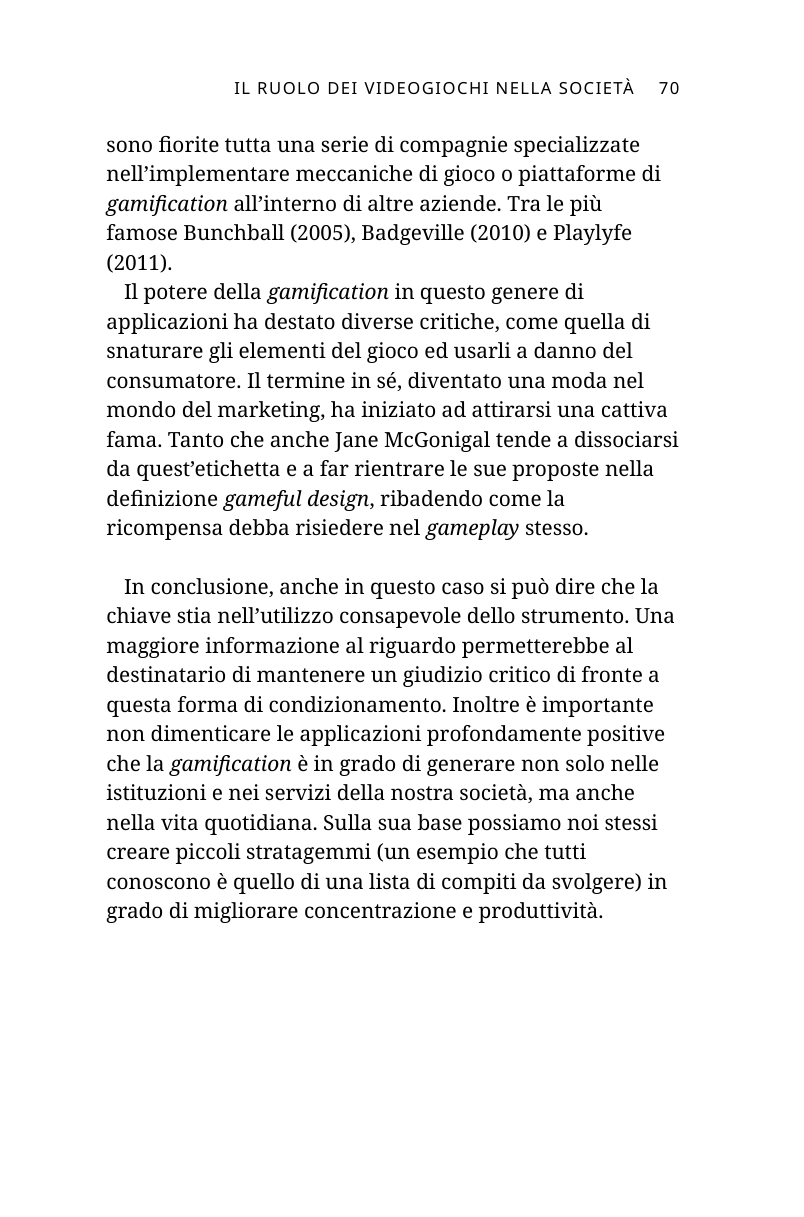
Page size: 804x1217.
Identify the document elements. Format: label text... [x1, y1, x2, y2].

text Il potere della gamification in questo genere di applicazioni ha destato diverse critiche, come quella di snaturare gli elementi del gioco ed usarli a danno del consumatore. Il termine in sé, diventato una moda nel mondo del marketing, ha iniziato ad attirarsi una cattiva fama. Tanto che anche Jane McGonigal tende a dissociarsi da quest’etichetta e a far rientrare le sue proposte nella definizione gameful design, ribadendo come la ricompensa debba risiedere nel gameplay stesso. [106, 276, 679, 542]
text In conclusione, anche in questo caso si può dire che la chiave stia nell’utilizzo consapevole dello strumento. Una maggiore informazione al riguardo permetterebbe al destinatario di mantenere un giudizio critico di fronte a questa forma di condizionamento. Inoltre è importante non dimenticare le applicazioni profondamente positive che la gamification è in grado di generare non solo nelle istituzioni e nei servizi della nostra società, ma anche nella vita quotidiana. Sulla sua base possiamo noi stessi creare piccoli stratagemmi (un esempio che tutti conoscono è quello di una lista di compiti da svolgere) in grado di migliorare concentrazione e produttività. [106, 571, 679, 925]
text sono fiorite tutta una serie di compagnie specializzate nell’implementare meccaniche di gioco o piattaforme di gamification all’interno di altre aziende. Tra le più famose Bunchball (2005), Badgeville (2010) e Playlyfe (2011). [106, 129, 679, 276]
